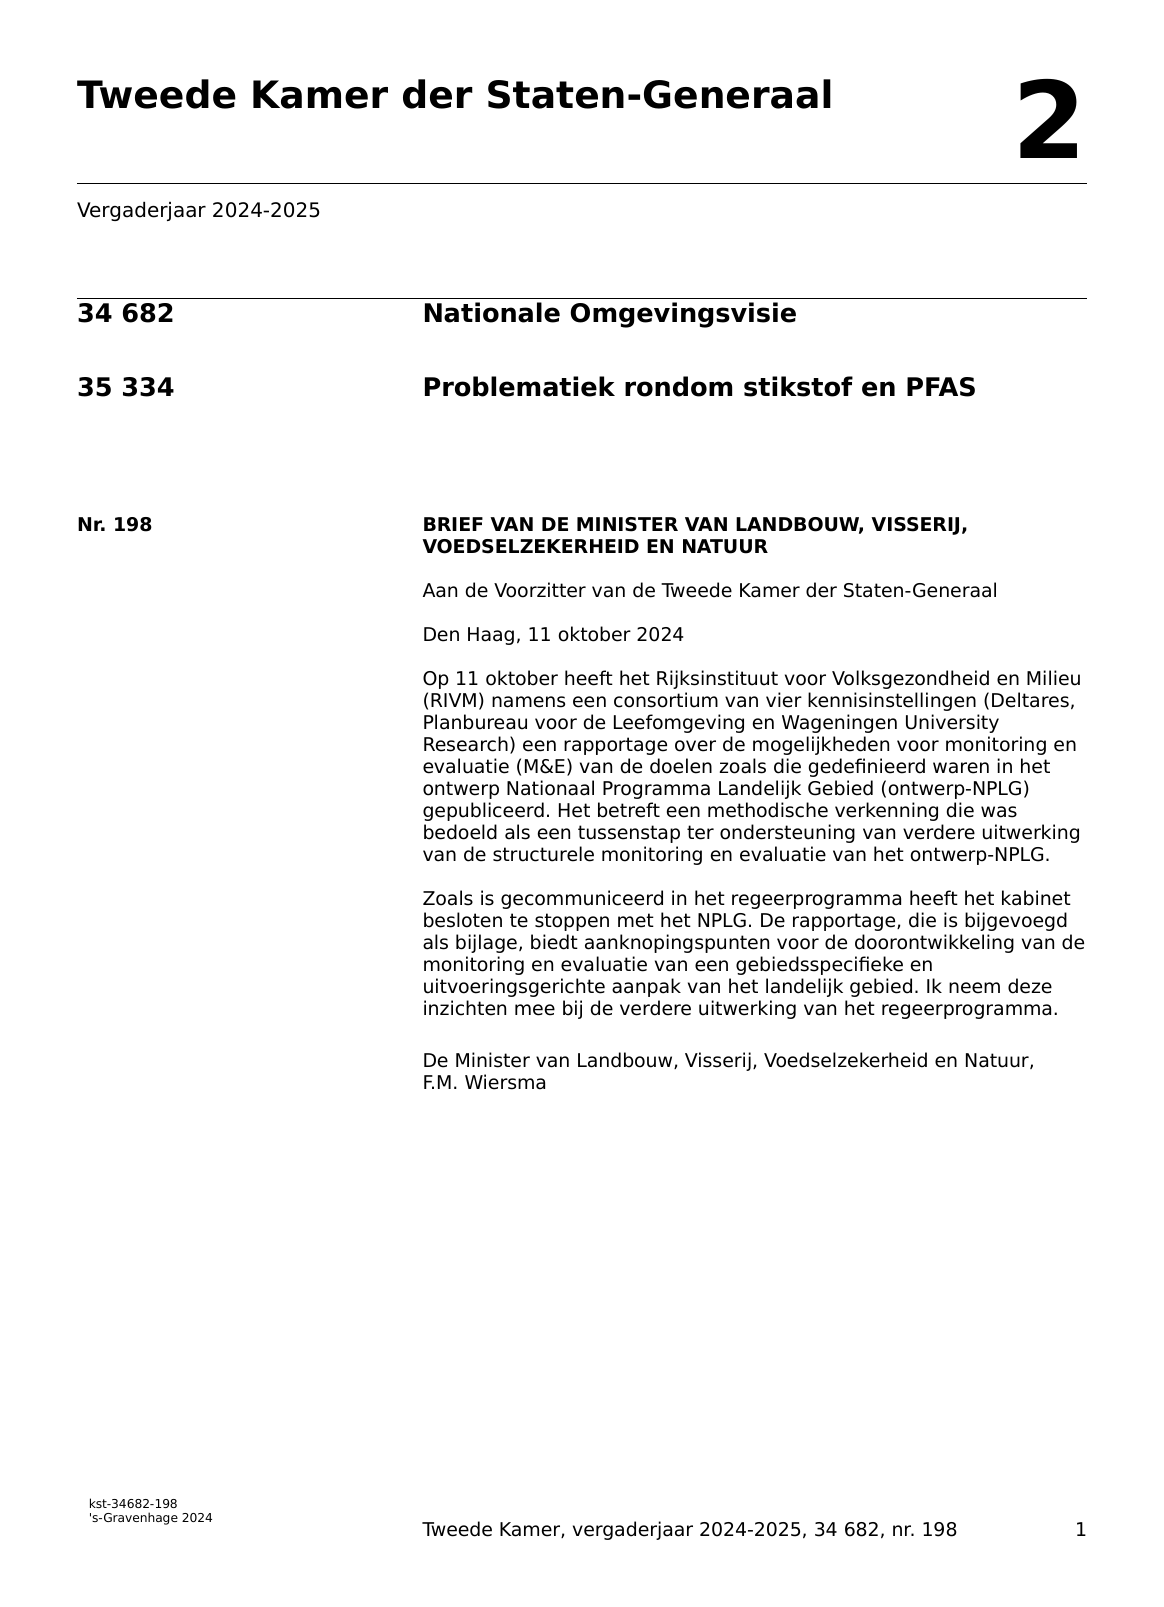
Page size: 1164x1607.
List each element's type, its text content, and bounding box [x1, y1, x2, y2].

text Zoals is gecommuniceerd in het regeerprogramma heeft het kabinet besloten te stoppen met het NPLG. De rapportage, die is bijgevoegd als bijlage, biedt aanknopingspunten voor de doorontwikkeling van de monitoring en evaluatie van een gebiedsspecifieke en uitvoeringsgerichte aanpak van het landelijk gebied. Ik neem deze inzichten mee bij de verdere uitwerking van het regeerprogramma. [422, 888, 1087, 1020]
text 's-Gravenhage 2024 [88, 1511, 323, 1525]
table_header 2 [886, 59, 1087, 183]
table_cell Vergaderjaar 2024-2025 [77, 184, 1087, 298]
subtitle 34 682 Nationale Omgevingsvisie [77, 299, 1087, 329]
text De Minister van Landbouw, Visserij, Voedselzekerheid en Natuur, F.M. Wiersma [422, 1050, 1087, 1094]
table_header Tweede Kamer der Staten-Generaal [77, 59, 886, 183]
subtitle 35 334 Problematiek rondom stikstof en PFAS [77, 373, 1087, 403]
text Aan de Voorzitter van de Tweede Kamer der Staten-Generaal [422, 580, 1087, 602]
text kst-34682-198 [88, 1497, 323, 1511]
text Op 11 oktober heeft het Rijksinstituut voor Volksgezondheid en Milieu (RIVM) namens een consortium van vier kennisinstellingen (Deltares, Planbureau voor de Leefomgeving en Wageningen University Research) een rapportage over de mogelijkheden voor monitoring en evaluatie (M&E) van de doelen zoals die gedefinieerd waren in het ontwerp Nationaal Programma Landelijk Gebied (ontwerp-NPLG) gepubliceerd. Het betreft een methodische verkenning die was bedoeld als een tussenstap ter ondersteuning van verdere uitwerking van de structurele monitoring en evaluatie van het ontwerp-NPLG. [422, 668, 1087, 866]
text Den Haag, 11 oktober 2024 [422, 624, 1087, 646]
subtitle Nr. 198 BRIEF VAN DE MINISTER VAN LANDBOUW, VISSERIJ, VOEDSELZEKERHEID EN NATUUR [77, 514, 1087, 558]
